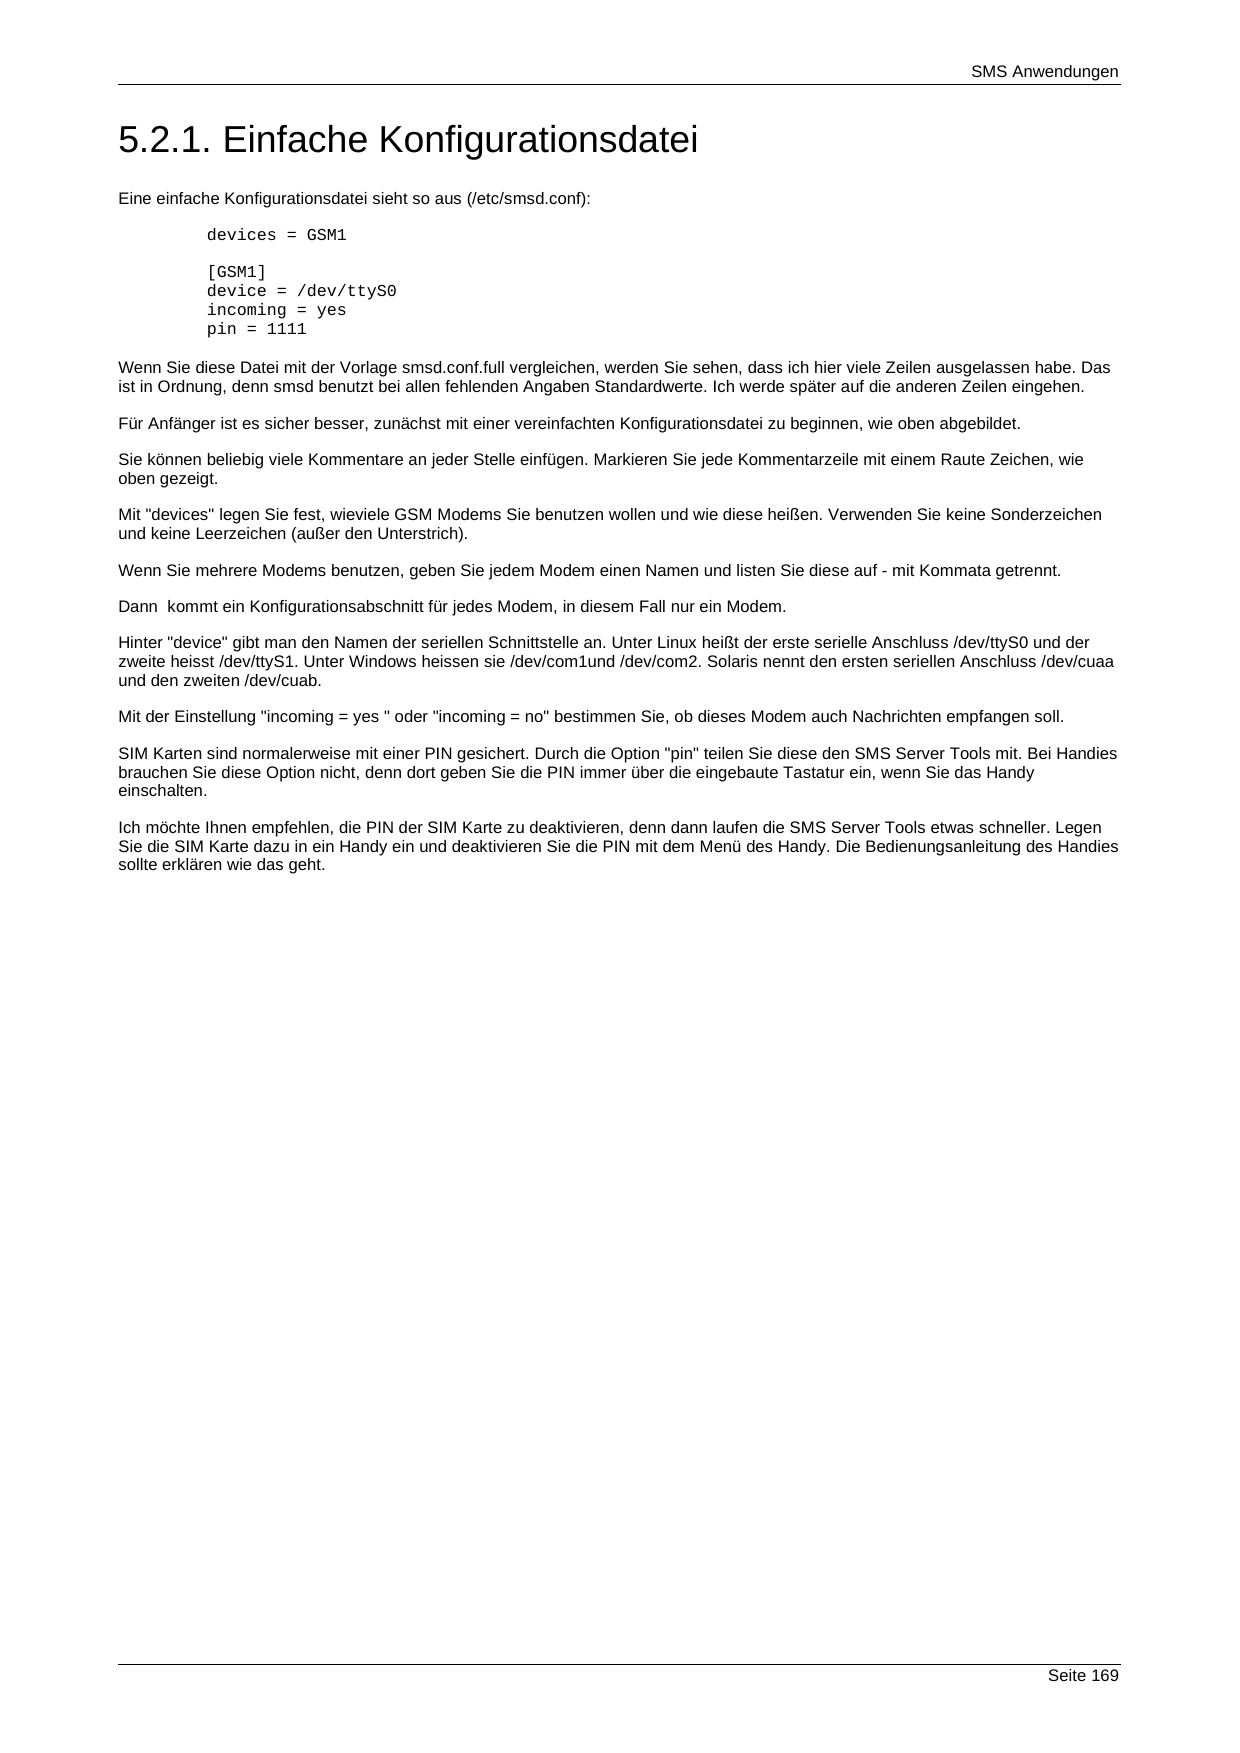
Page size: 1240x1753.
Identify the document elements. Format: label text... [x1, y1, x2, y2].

text Wenn Sie mehrere Modems benutzen, geben Sie jedem Modem einen Namen und listen Sie diese auf - mit Kommata getrennt. [118, 561, 1121, 579]
text Hinter "device" gibt man den Namen der seriellen Schnittstelle an. Unter Linux heißt der erste serielle Anschluss /dev/ttyS0 und der zweite heisst /dev/ttyS1. Unter Windows heissen sie /dev/com1und /dev/com2. Solaris nennt den ersten seriellen Anschluss /dev/cuaa und den zweiten /dev/cuab. [118, 634, 1121, 690]
text Für Anfänger ist es sicher besser, zunächst mit einer vereinfachten Konfigurationsdatei zu beginnen, wie oben abgebildet. [118, 414, 1121, 433]
text Dann kommt ein Konfigurationsabschnitt für jedes Modem, in diesem Fall nur ein Modem. [118, 597, 1121, 616]
text Sie können beliebig viele Kommentare an jeder Stelle einfügen. Markieren Sie jede Kommentarzeile mit einem Raute Zeichen, wie oben gezeigt. [118, 450, 1121, 488]
text Mit der Einstellung "incoming = yes " oder "incoming = no" bestimmen Sie, ob dieses Modem auch Nachrichten empfangen soll. [118, 708, 1121, 726]
text SIM Karten sind normalerweise mit einer PIN gesichert. Durch die Option "pin" teilen Sie diese den SMS Server Tools mit. Bei Handies brauchen Sie diese Option nicht, denn dort geben Sie die PIN immer über die eingebaute Tastatur ein, wenn Sie das Handy einschalten. [118, 744, 1121, 800]
text Wenn Sie diese Datei mit der Vorlage smsd.conf.full vergleichen, werden Sie sehen, dass ich hier viele Zeilen ausgelassen habe. Das ist in Ordnung, denn smsd benutzt bei allen fehlenden Angaben Standardwerte. Ich werde später auf die anderen Zeilen eingehen. [118, 359, 1121, 396]
text Eine einfache Konfigurationsdatei sieht so aus (/etc/smsd.conf): [118, 189, 1121, 208]
text devices = GSM1 [GSM1] device = /dev/ttyS0 incoming = yes pin = 1111 [207, 226, 1121, 340]
text Mit "devices" legen Sie fest, wieviele GSM Modems Sie benutzen wollen und wie diese heißen. Verwenden Sie keine Sonderzeichen und keine Leerzeichen (außer den Unterstrich). [118, 506, 1121, 543]
text Ich möchte Ihnen empfehlen, die PIN der SIM Karte zu deaktivieren, denn dann laufen die SMS Server Tools etwas schneller. Legen Sie die SIM Karte dazu in ein Handy ein und deaktivieren Sie die PIN mit dem Menü des Handy. Die Bedienungsanleitung des Handies sollte erklären wie das geht. [118, 818, 1121, 874]
subtitle Einfache Konfigurationsdatei [118, 118, 1121, 160]
